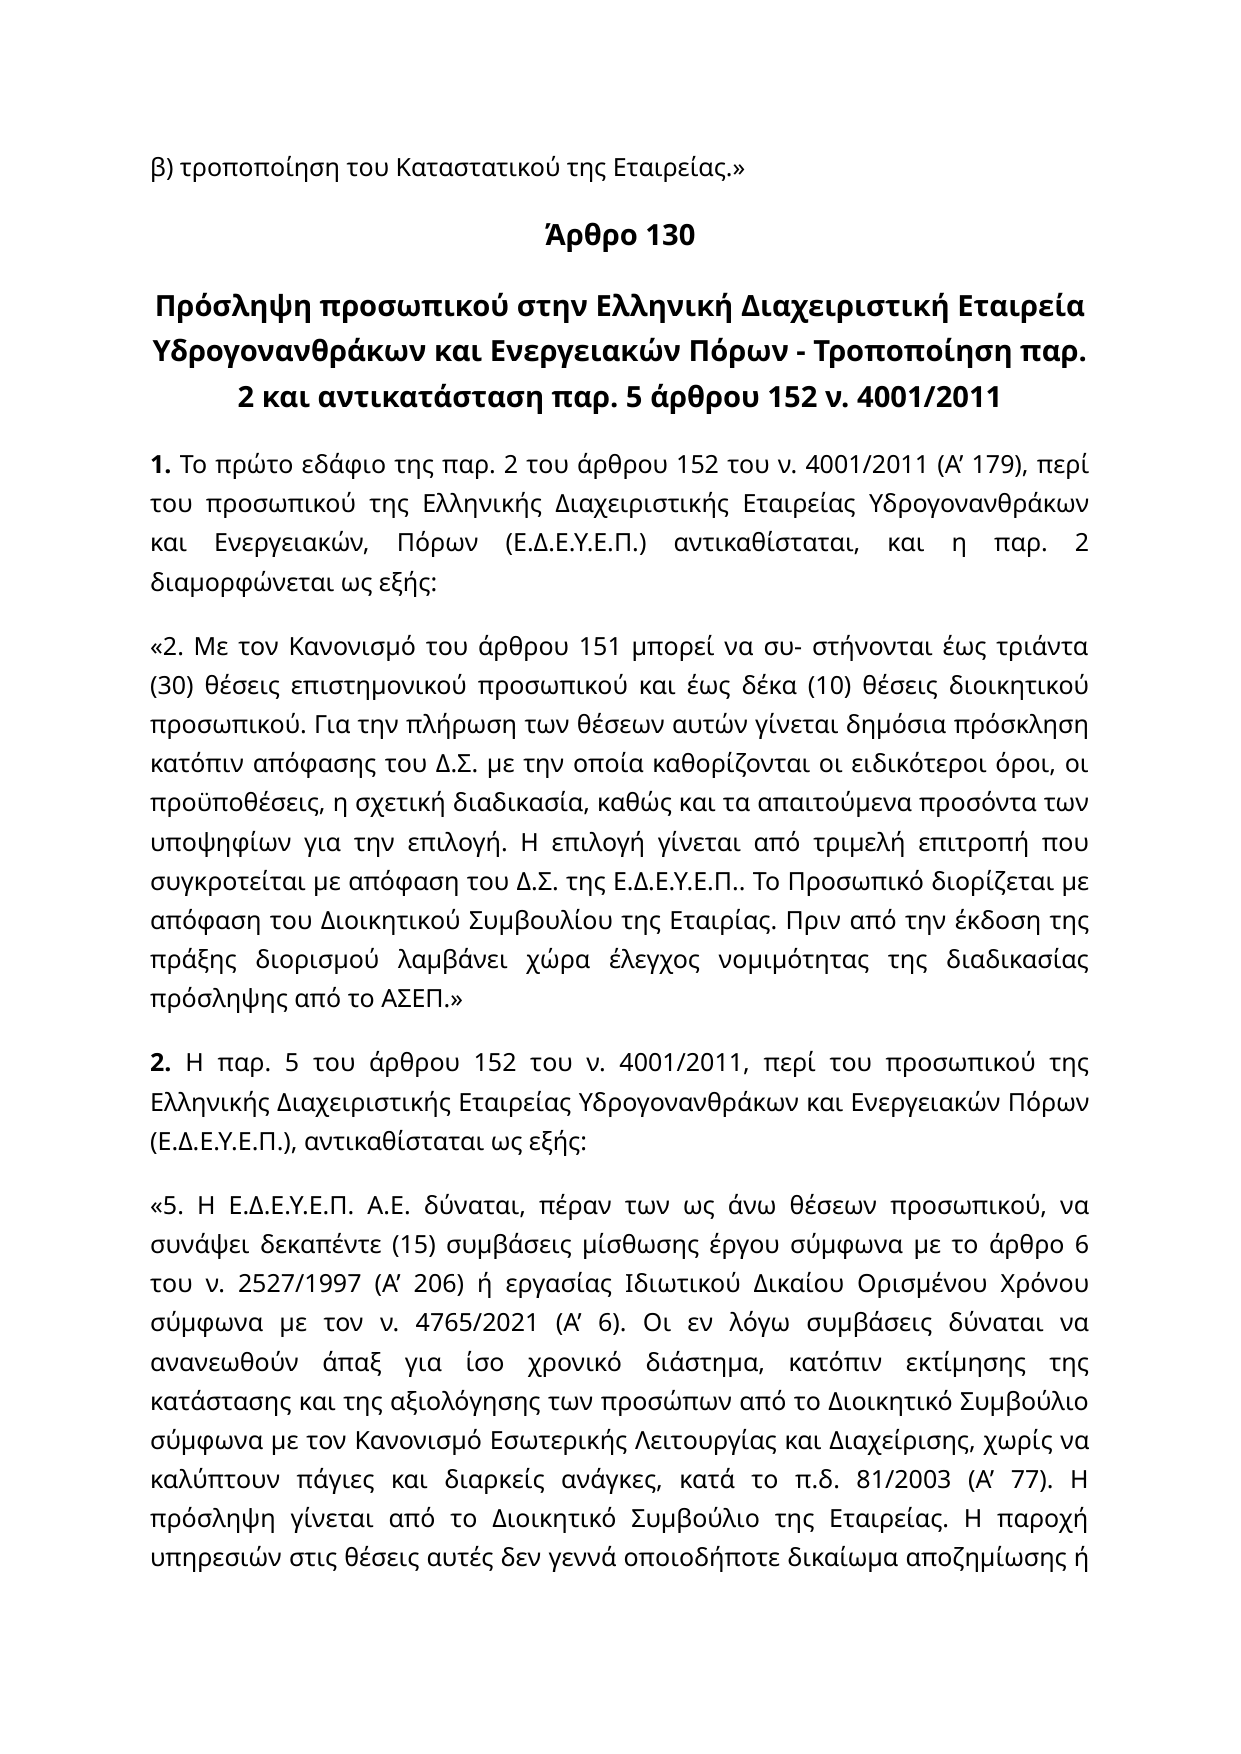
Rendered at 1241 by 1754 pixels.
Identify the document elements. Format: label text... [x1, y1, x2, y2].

text 2. Η παρ. 5 του άρθρου 152 του ν. 4001/2011, περί του προσωπικού της Ελληνικής Διαχειριστικής Εταιρείας Υδρογονανθράκων και Ενεργειακών Πόρων (Ε.Δ.Ε.Υ.Ε.Π.), αντικαθίσταται ως εξής: [150, 1045, 1090, 1157]
text «2. Με τον Κανονισμό του άρθρου 151 μπορεί να συ- στήνονται έως τριάντα (30) θέσεις επιστημονικού προσωπικού και έως δέκα (10) θέσεις διοικητικού προσωπικού. Για την πλήρωση των θέσεων αυτών γίνεται δημόσια πρόσκληση κατόπιν απόφασης του Δ.Σ. με την οποία καθορίζονται οι ειδικότεροι όροι, οι προϋποθέσεις, η σχετική διαδικασία, καθώς και τα απαιτούμενα προσόντα των υποψηφίων για την επιλογή. Η επιλογή γίνεται από τριμελή επιτροπή που συγκροτείται με απόφαση του Δ.Σ. της Ε.Δ.Ε.Υ.Ε.Π.. Το Προσωπικό διορίζεται με απόφαση του Διοικητικού Συμβουλίου της Εταιρίας. Πριν από την έκδοση της πράξης διορισμού λαμβάνει χώρα έλεγχος νομιμότητας της διαδικασίας πρόσληψης από το ΑΣΕΠ.» [150, 628, 1090, 1015]
subtitle Πρόσληψη προσωπικού στην Ελληνική Διαχειριστική Εταιρεία Υδρογονανθράκων και Ενεργειακών Πόρων - Τροποποίηση παρ. 2 και αντικατάσταση παρ. 5 άρθρου 152 ν. 4001/2011 [150, 285, 1090, 416]
text «5. Η Ε.Δ.Ε.Υ.Ε.Π. Α.Ε. δύναται, πέραν των ως άνω θέσεων προσωπικού, να συνάψει δεκαπέντε (15) συμβάσεις μίσθωσης έργου σύμφωνα με το άρθρο 6 του ν. 2527/1997 (Α’ 206) ή εργασίας Ιδιωτικού Δικαίου Ορισμένου Χρόνου σύμφωνα με τον ν. 4765/2021 (Α’ 6). Οι εν λόγω συμβάσεις δύναται να ανανεωθούν άπαξ για ίσο χρονικό διάστημα, κατόπιν εκτίμησης της κατάστασης και της αξιολόγησης των προσώπων από το Διοικητικό Συμβούλιο σύμφωνα με τον Κανονισμό Εσωτερικής Λειτουργίας και Διαχείρισης, χωρίς να καλύπτουν πάγιες και διαρκείς ανάγκες, κατά το π.δ. 81/2003 (Α’ 77). Η πρόσληψη γίνεται από το Διοικητικό Συμβούλιο της Εταιρείας. Η παροχή υπηρεσιών στις θέσεις αυτές δεν γεννά οποιοδήποτε δικαίωμα αποζημίωσης ή [150, 1187, 1090, 1574]
text β) τροποποίηση του Καταστατικού της Εταιρείας.» [150, 150, 1090, 184]
subtitle Άρθρο 130 [150, 214, 1090, 254]
text 1. Το πρώτο εδάφιο της παρ. 2 του άρθρου 152 του ν. 4001/2011 (Α’ 179), περί του προσωπικού της Ελληνικής Διαχειριστικής Εταιρείας Υδρογονανθράκων και Ενεργειακών, Πόρων (Ε.Δ.Ε.Υ.Ε.Π.) αντικαθίσταται, και η παρ. 2 διαμορφώνεται ως εξής: [150, 447, 1090, 598]
